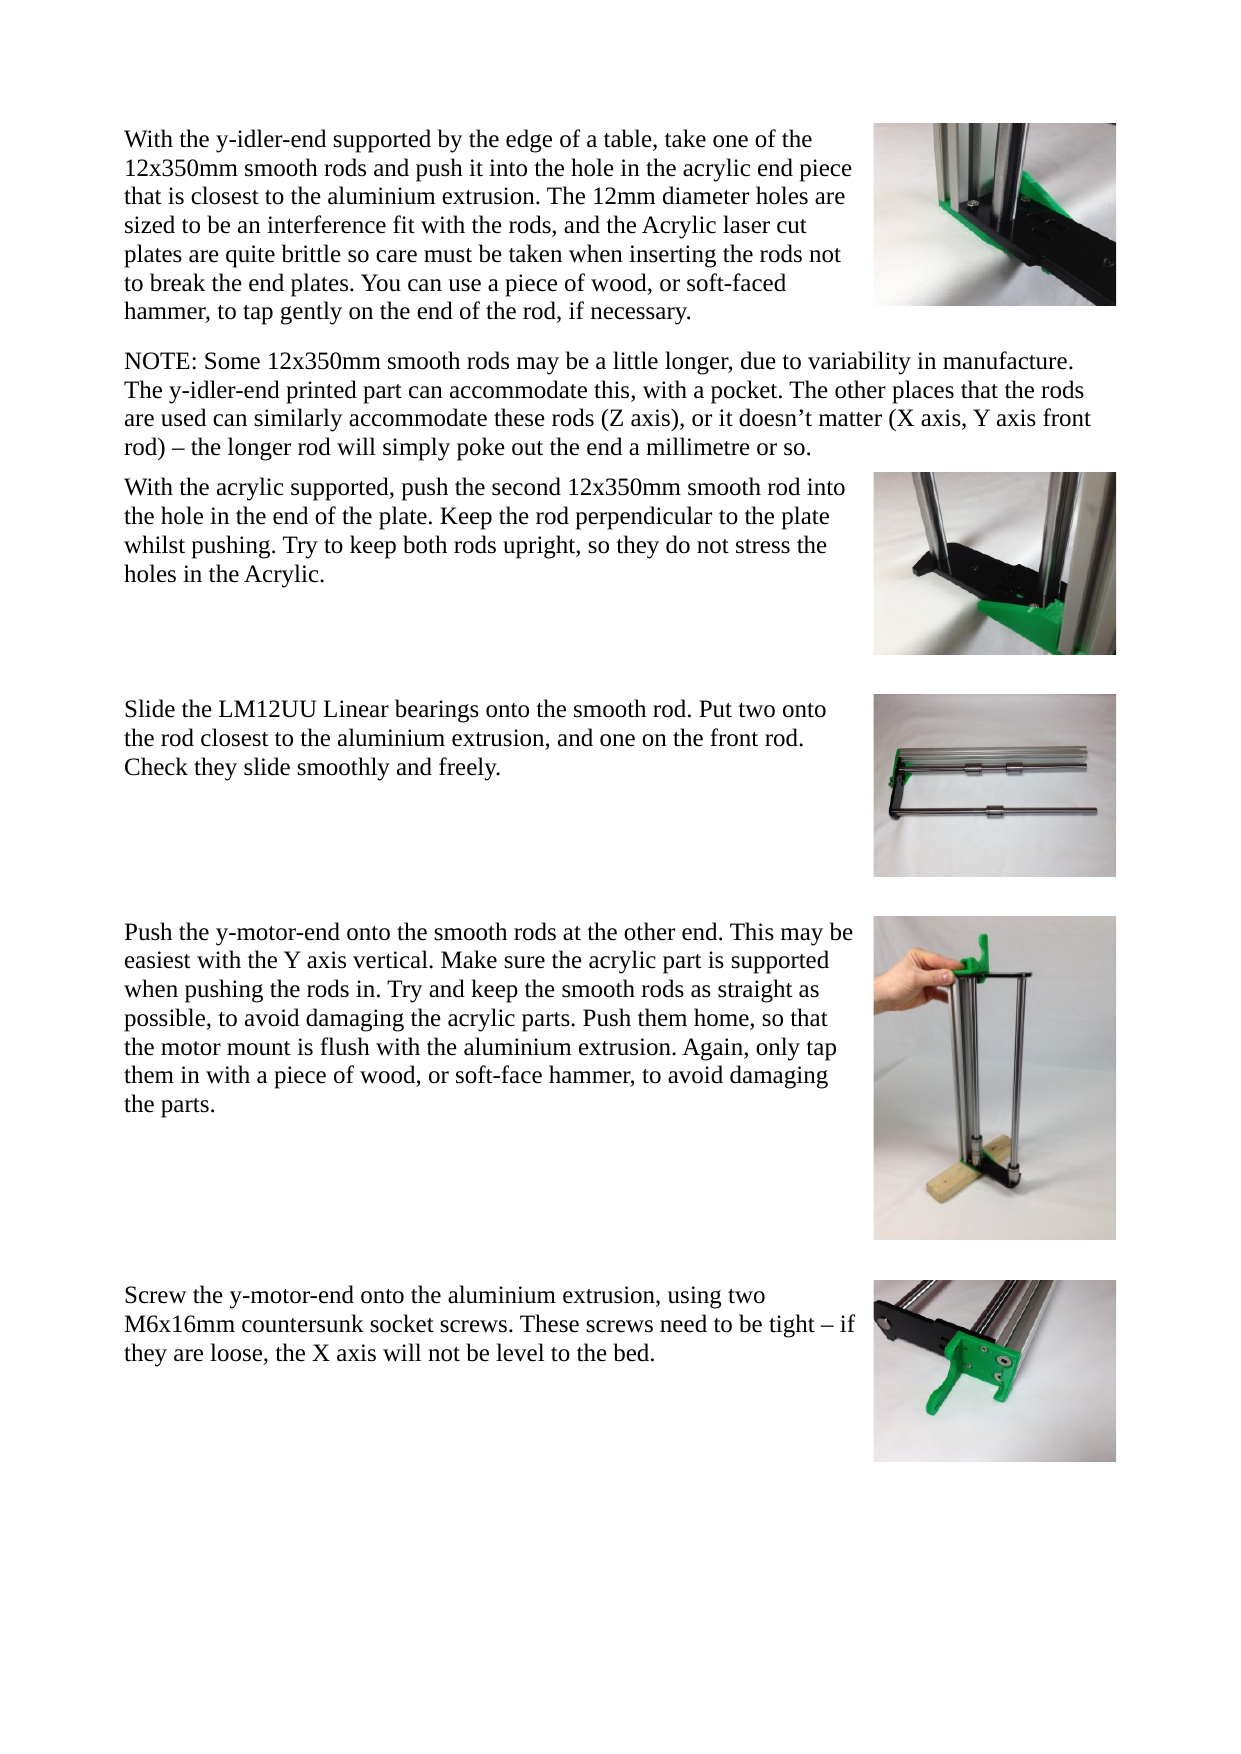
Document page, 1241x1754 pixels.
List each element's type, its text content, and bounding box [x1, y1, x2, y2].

picture [873, 1280, 1117, 1462]
table_cell With the acrylic supported, push the second 12x350mm smooth rod into the hole in the end of the plate. Keep the rod perpendicular to the plate whilst pushing. Try to keep both rods upright, so they do not stress the holes in the Acrylic. [118, 467, 868, 689]
table_cell With the y-idler-end supported by the edge of a table, take one of the 12x350mm smooth rods and push it into the hole in the acrylic end piece that is closest to the aluminium extrusion. The 12mm diameter holes are sized to be an interference fit with the rods, and the Acrylic laser cut plates are quite brittle so care must be taken when inserting the rods not to break the end plates. You can use a piece of wood, or soft-faced hammer, to tap gently on the end of the rod, if necessary. [118, 118, 868, 340]
picture [873, 123, 1117, 306]
picture [873, 694, 1117, 877]
table_cell [868, 689, 1122, 911]
picture [873, 916, 1117, 1240]
table_cell [868, 118, 1122, 340]
table_cell [868, 1274, 1122, 1496]
table_cell Screw the y-motor-end onto the aluminium extrusion, using two M6x16mm countersunk socket screws. These screws need to be tight – if they are loose, the X axis will not be level to the bed. [118, 1274, 868, 1496]
table_cell [868, 467, 1122, 689]
table_cell [868, 911, 1122, 1274]
table_cell NOTE: Some 12x350mm smooth rods may be a little longer, due to variability in manufacture. The y-idler-end printed part can accommodate this, with a pocket. The other places that the rods are used can similarly accommodate these rods (Z axis), or it doesn’t matter (X axis, Y axis front rod) – the longer rod will simply poke out the end a millimetre or so. [118, 340, 1122, 467]
table_cell Slide the LM12UU Linear bearings onto the smooth rod. Put two onto the rod closest to the aluminium extrusion, and one on the front rod. Check they slide smoothly and freely. [118, 689, 868, 911]
picture [873, 472, 1117, 655]
table_cell Push the y-motor-end onto the smooth rods at the other end. This may be easiest with the Y axis vertical. Make sure the acrylic part is supported when pushing the rods in. Try and keep the smooth rods as straight as possible, to avoid damaging the acrylic parts. Push them home, so that the motor mount is flush with the aluminium extrusion. Again, only tap them in with a piece of wood, or soft-face hammer, to avoid damaging the parts. [118, 911, 868, 1274]
